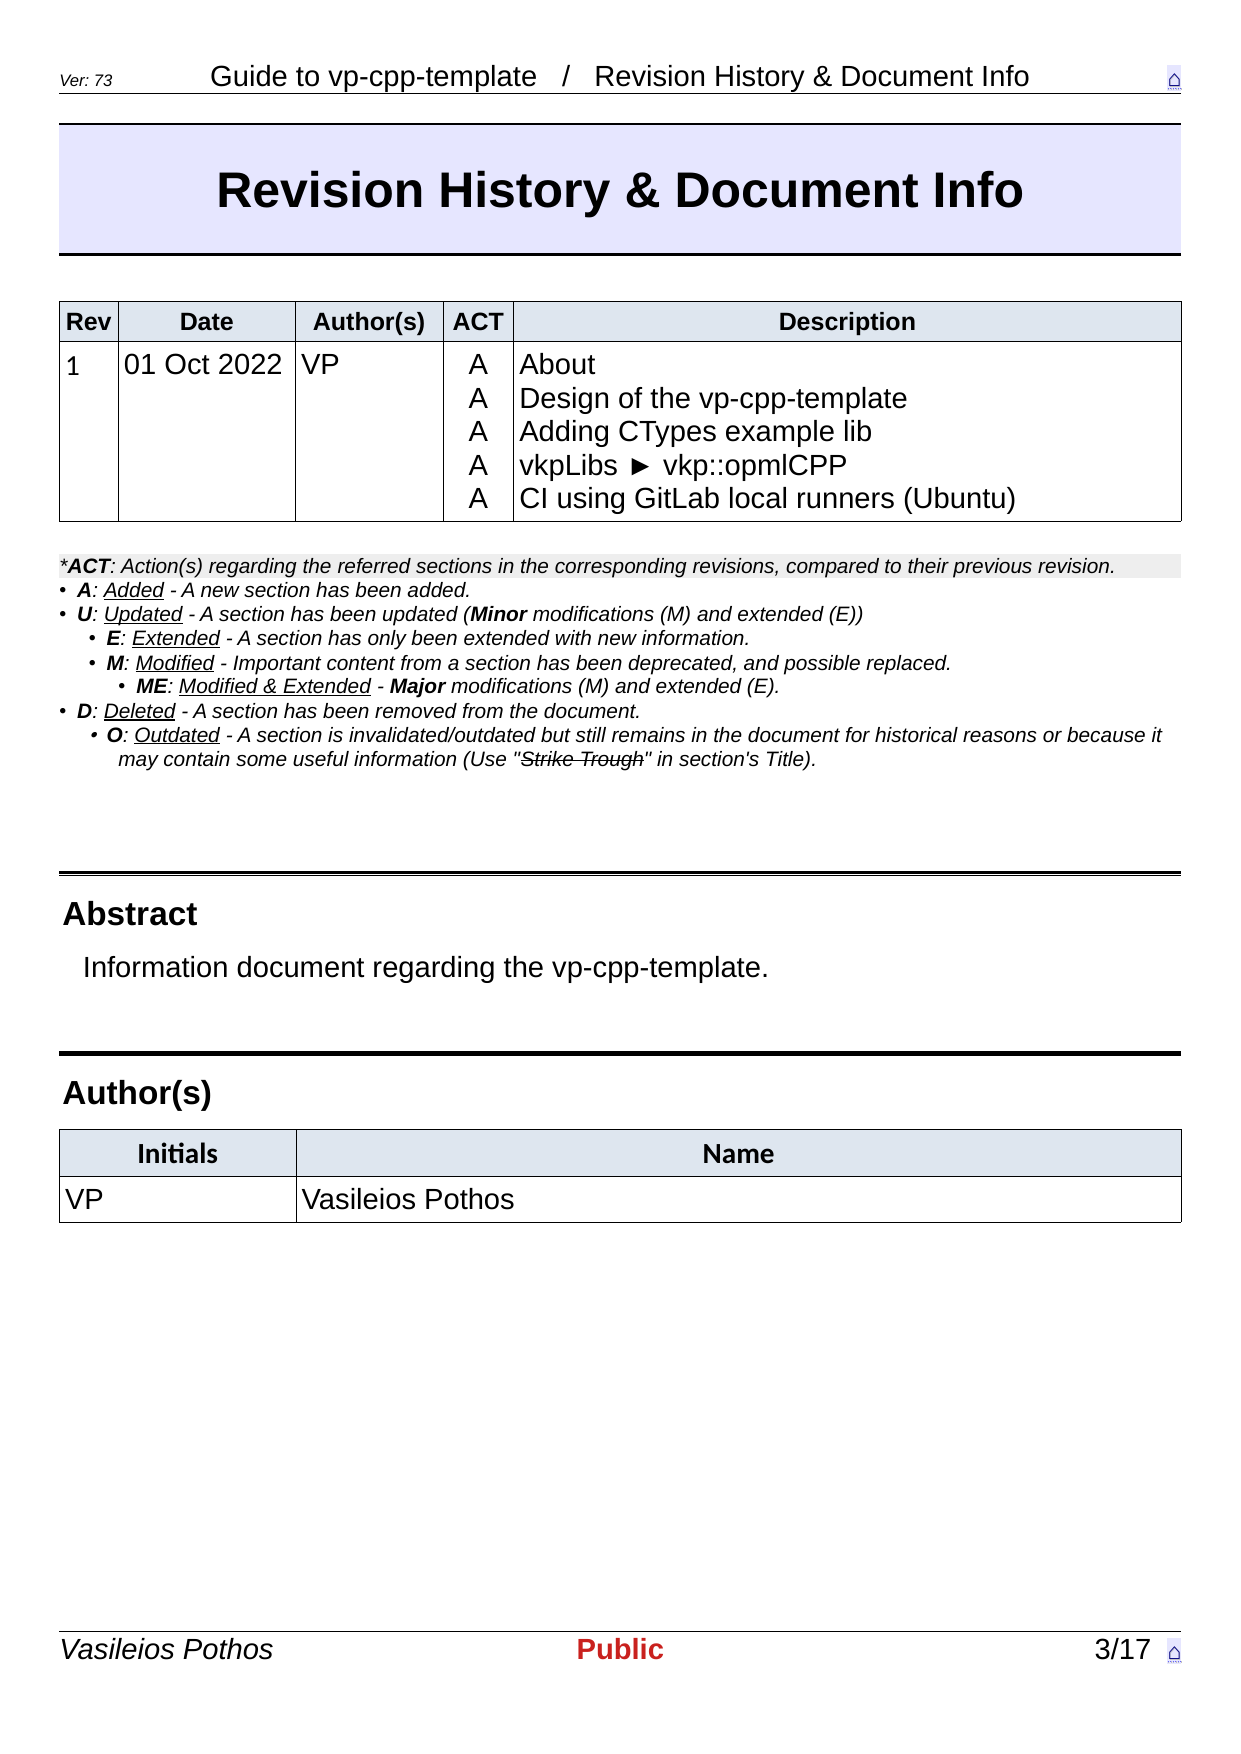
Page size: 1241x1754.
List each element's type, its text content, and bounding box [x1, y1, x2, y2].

table_cell 1 [60, 342, 118, 521]
list A: Added - A new section has been added. [59, 578, 1181, 602]
table_cell 01 Oct 2022 [119, 342, 295, 521]
title Revision History & Document Info [59, 125, 1181, 253]
text *ACT: Action(s) regarding the referred sections in the corresponding revisions, compared to their previous revision. [59, 554, 1181, 578]
list E: Extended - A section has only been extended with new information. [88, 626, 1181, 650]
text Information document regarding the vp-cpp-template. [59, 950, 1181, 983]
table_header Name [297, 1130, 1181, 1176]
table_cell Vasileios Pothos [297, 1177, 1181, 1222]
table_cell A A A A A [444, 342, 513, 521]
text Abstract [59, 876, 1181, 950]
table_header Author(s) [296, 302, 443, 341]
table_header Initials [60, 1130, 296, 1176]
table_cell VP [60, 1177, 296, 1222]
table_header Description [514, 302, 1181, 341]
table_cell About Design of the vp-cpp-template Adding CTypes example lib vkpLibs ► vkp::opmlCPP CI using GitLab local runners (Ubuntu) [514, 342, 1181, 521]
list M: Modified - Important content from a section has been deprecated, and possible replaced. [88, 650, 1181, 674]
table_cell VP [296, 342, 443, 521]
table_header Rev [60, 302, 118, 341]
list O: Outdated - A section is invalidated/outdated but still remains in the document for historical reasons or because it may contain some useful information (Use "Strike Trough" in section's Title). [88, 722, 1181, 771]
list ME: Modified & Extended - Major modifications (M) and extended (E). [118, 674, 1181, 698]
list U: Updated - A section has been updated (Minor modifications (M) and extended (E)) [59, 602, 1181, 626]
list D: Deleted - A section has been removed from the document. [59, 698, 1181, 722]
table_header Date [119, 302, 295, 341]
table_header ACT [444, 302, 513, 341]
text Author(s) [59, 1056, 1181, 1129]
